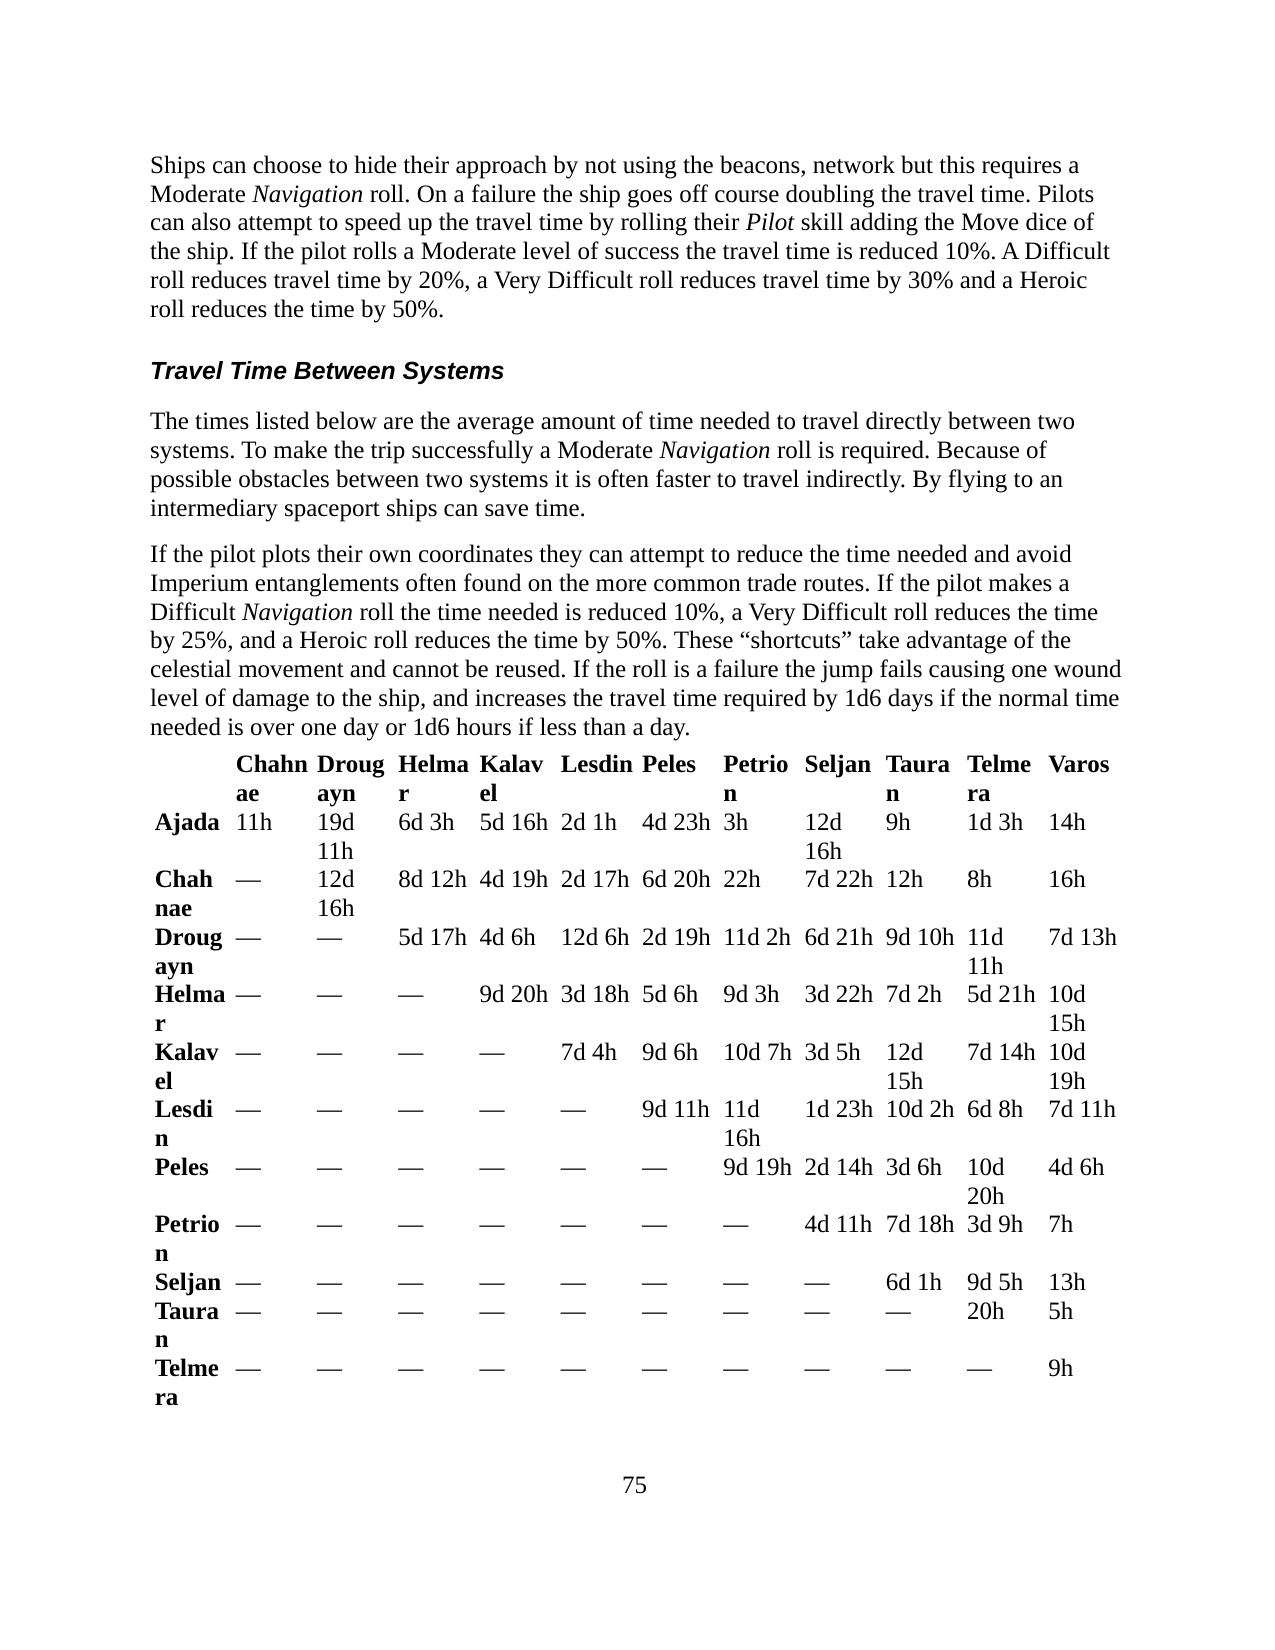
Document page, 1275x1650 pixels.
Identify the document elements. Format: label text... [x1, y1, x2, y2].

table_cell 3d 6h [881, 1152, 962, 1209]
table_cell 11h [231, 807, 312, 864]
table_cell — [556, 1353, 637, 1411]
table_cell 9d 3h [719, 980, 800, 1037]
table_cell 4d 11h [800, 1210, 881, 1267]
text If the pilot plots their own coordinates they can attempt to reduce the time needed and avoid Imperium entanglements often found on the more common trade routes. If the pilot makes a Difficult Navigation roll the time needed is reduced 10%, a Very Difficult roll reduces the time by 25%, and a Heroic roll reduces the time by 50%. These “shortcuts” take advantage of the celestial movement and cannot be reused. If the roll is a failure the jump fails causing one wound level of damage to the ship, and increases the travel time required by 1d6 days if the normal time needed is over one day or 1d6 hours if less than a day. [150, 539, 1125, 741]
table_cell 5d 21h [963, 980, 1044, 1037]
table_cell — [313, 1210, 394, 1267]
table_cell 12d 6h [556, 922, 637, 979]
table_cell 5d 17h [394, 922, 475, 979]
table_cell Kalavel [150, 1037, 231, 1094]
table_header Tauran [881, 750, 962, 807]
table_cell 4d 6h [475, 922, 556, 979]
table_cell 9h [881, 807, 962, 864]
table_cell 19d 11h [313, 807, 394, 864]
table_cell — [231, 1210, 312, 1267]
table_header Helmar [394, 750, 475, 807]
table_cell — [475, 1210, 556, 1267]
table_cell 9d 10h [881, 922, 962, 979]
table_cell — [475, 1267, 556, 1296]
table_cell — [556, 1267, 637, 1296]
table_cell 14h [1044, 807, 1125, 864]
table_cell 7d 22h [800, 865, 881, 922]
table_cell — [394, 1353, 475, 1411]
table_cell 20h [963, 1296, 1044, 1353]
table_cell 9d 6h [638, 1037, 719, 1094]
table_header Peles [638, 750, 719, 807]
table_cell — [231, 1296, 312, 1353]
text Ships can choose to hide their approach by not using the beacons, network but this requires a Moderate Navigation roll. On a failure the ship goes off course doubling the travel time. Pilots can also attempt to speed up the travel time by rolling their Pilot skill adding the Move dice of the ship. If the pilot rolls a Moderate level of success the travel time is reduced 10%. A Difficult roll reduces travel time by 20%, a Very Difficult roll reduces travel time by 30% and a Heroic roll reduces the time by 50%. [150, 150, 1125, 322]
table_cell 9d 11h [638, 1095, 719, 1152]
table_cell Tauran [150, 1296, 231, 1353]
table_cell 10d 2h [881, 1095, 962, 1152]
table_header Drougayn [313, 750, 394, 807]
table_cell 7d 18h [881, 1210, 962, 1267]
table_cell — [394, 980, 475, 1037]
table_cell 6d 3h [394, 807, 475, 864]
table_cell — [231, 1353, 312, 1411]
table_cell 4d 19h [475, 865, 556, 922]
table_cell Lesdin [150, 1095, 231, 1152]
table_cell 16h [1044, 865, 1125, 922]
table_header Telmera [963, 750, 1044, 807]
table_cell 4d 23h [638, 807, 719, 864]
table_cell — [638, 1267, 719, 1296]
table_cell — [800, 1267, 881, 1296]
table_cell 3h [719, 807, 800, 864]
table_cell 6d 20h [638, 865, 719, 922]
table_cell — [394, 1152, 475, 1209]
table_cell — [719, 1353, 800, 1411]
table_cell — [475, 1095, 556, 1152]
table_cell Chahnae [150, 865, 231, 922]
table_cell 22h [719, 865, 800, 922]
table_cell — [881, 1296, 962, 1353]
table_cell 3d 5h [800, 1037, 881, 1094]
table_header Chahnae [231, 750, 312, 807]
table_cell — [556, 1296, 637, 1353]
table_cell — [231, 1267, 312, 1296]
table_cell 7h [1044, 1210, 1125, 1267]
table_cell — [475, 1296, 556, 1353]
table_cell — [556, 1210, 637, 1267]
table_cell — [719, 1296, 800, 1353]
table_cell 2d 1h [556, 807, 637, 864]
table_cell — [475, 1037, 556, 1094]
table_header Varos [1044, 750, 1125, 807]
table_cell 2d 14h [800, 1152, 881, 1209]
table_cell — [556, 1095, 637, 1152]
table_cell — [313, 1152, 394, 1209]
table_cell — [313, 922, 394, 979]
table_cell — [313, 1267, 394, 1296]
table_cell 7d 2h [881, 980, 962, 1037]
table_cell — [638, 1296, 719, 1353]
table_cell — [800, 1353, 881, 1411]
table_header Seljan [800, 750, 881, 807]
table_cell — [313, 1095, 394, 1152]
table_cell — [394, 1095, 475, 1152]
table_cell — [231, 922, 312, 979]
table_cell 7d 11h [1044, 1095, 1125, 1152]
table_header Kalavel [475, 750, 556, 807]
table_cell — [313, 1353, 394, 1411]
table_cell 12d 16h [800, 807, 881, 864]
table_cell — [638, 1210, 719, 1267]
table_cell 7d 14h [963, 1037, 1044, 1094]
table_cell — [394, 1296, 475, 1353]
table_cell Telmera [150, 1353, 231, 1411]
table_cell 5d 6h [638, 980, 719, 1037]
table_cell Peles [150, 1152, 231, 1209]
table_cell Ajada [150, 807, 231, 864]
table_cell — [394, 1210, 475, 1267]
table_cell — [394, 1267, 475, 1296]
table_cell 3d 18h [556, 980, 637, 1037]
table_cell 9d 19h [719, 1152, 800, 1209]
table_cell — [231, 865, 312, 922]
table_cell — [800, 1296, 881, 1353]
table_cell 6d 21h [800, 922, 881, 979]
subtitle Travel Time Between Systems [150, 356, 1125, 385]
table_cell 9d 5h [963, 1267, 1044, 1296]
table_cell — [231, 1037, 312, 1094]
table_cell 9h [1044, 1353, 1125, 1411]
table_cell — [313, 1296, 394, 1353]
table_cell 1d 23h [800, 1095, 881, 1152]
table_cell — [231, 1095, 312, 1152]
table_cell — [963, 1353, 1044, 1411]
table_cell — [313, 1037, 394, 1094]
table_cell 11d 2h [719, 922, 800, 979]
table_cell 9d 20h [475, 980, 556, 1037]
table_cell — [231, 980, 312, 1037]
table_cell 10d 15h [1044, 980, 1125, 1037]
table_cell 10d 19h [1044, 1037, 1125, 1094]
table_cell 4d 6h [1044, 1152, 1125, 1209]
table_cell — [638, 1353, 719, 1411]
table_cell — [394, 1037, 475, 1094]
table_cell — [881, 1353, 962, 1411]
table_header [150, 750, 231, 807]
table_cell 1d 3h [963, 807, 1044, 864]
table_cell — [313, 980, 394, 1037]
table_cell 7d 13h [1044, 922, 1125, 979]
table_cell 12d 15h [881, 1037, 962, 1094]
table_cell 10d 20h [963, 1152, 1044, 1209]
table_cell 11d 11h [963, 922, 1044, 979]
table_cell 3d 9h [963, 1210, 1044, 1267]
table_cell — [231, 1152, 312, 1209]
table_cell 11d 16h [719, 1095, 800, 1152]
table_cell 6d 8h [963, 1095, 1044, 1152]
table_cell — [719, 1210, 800, 1267]
table_cell 12d 16h [313, 865, 394, 922]
table_cell 3d 22h [800, 980, 881, 1037]
table_cell Petrion [150, 1210, 231, 1267]
table_cell Helmar [150, 980, 231, 1037]
table_cell 10d 7h [719, 1037, 800, 1094]
table_cell — [556, 1152, 637, 1209]
table_cell — [719, 1267, 800, 1296]
text The times listed below are the average amount of time needed to travel directly between two systems. To make the trip successfully a Moderate Navigation roll is required. Because of possible obstacles between two systems it is often faster to travel indirectly. By flying to an intermediary spaceport ships can save time. [150, 406, 1125, 521]
table_cell — [638, 1152, 719, 1209]
table_cell 6d 1h [881, 1267, 962, 1296]
table_header Lesdin [556, 750, 637, 807]
table_cell 8d 12h [394, 865, 475, 922]
table_cell 8h [963, 865, 1044, 922]
table_cell — [475, 1353, 556, 1411]
table_cell 2d 17h [556, 865, 637, 922]
table_cell 5d 16h [475, 807, 556, 864]
table_header Petrion [719, 750, 800, 807]
table_cell 5h [1044, 1296, 1125, 1353]
table_cell 7d 4h [556, 1037, 637, 1094]
table_cell Seljan [150, 1267, 231, 1296]
table_cell — [475, 1152, 556, 1209]
table_cell 2d 19h [638, 922, 719, 979]
table_cell 12h [881, 865, 962, 922]
table_cell 13h [1044, 1267, 1125, 1296]
table_cell Drougayn [150, 922, 231, 979]
